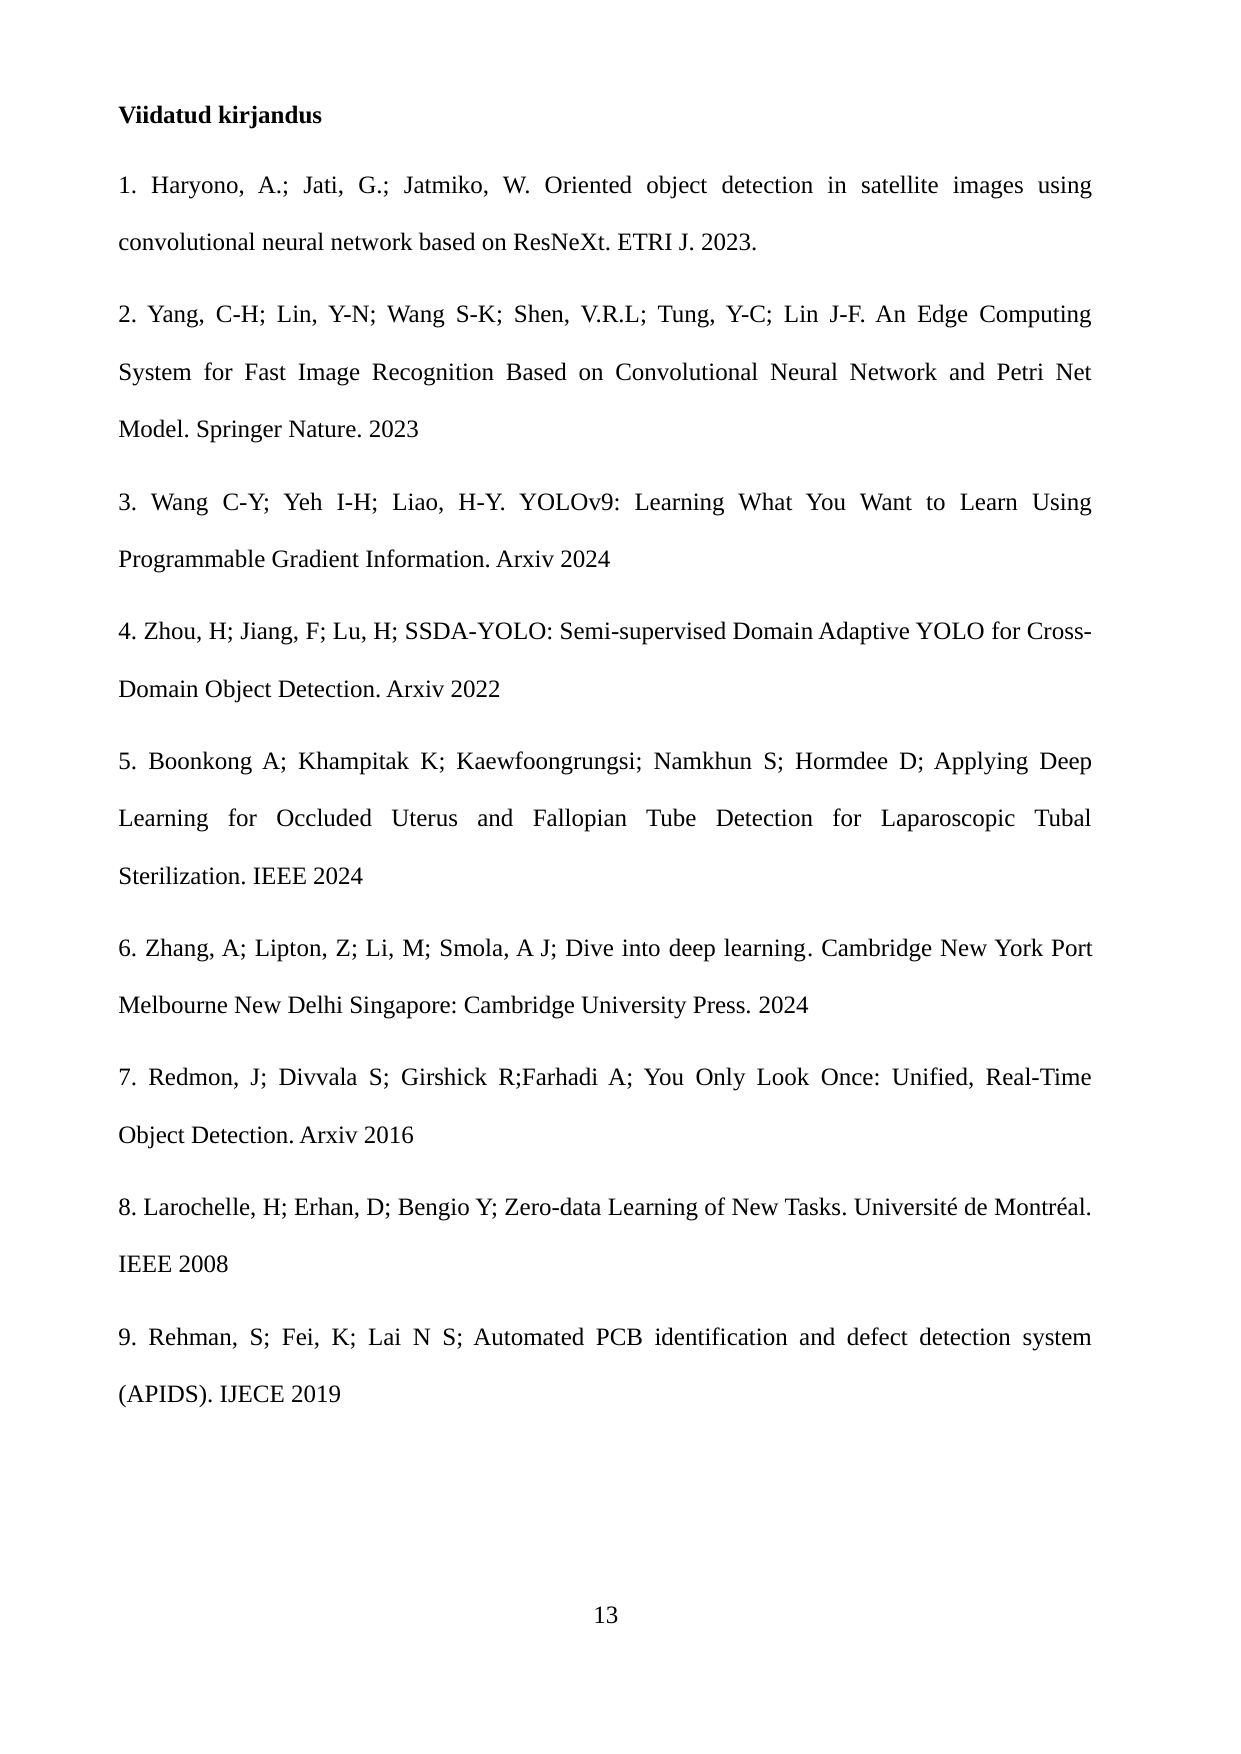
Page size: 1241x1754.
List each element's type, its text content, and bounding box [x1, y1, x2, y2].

text 3. Wang C-Y; Yeh I-H; Liao, H-Y. YOLOv9: Learning What You Want to Learn Using Programmable Gradient Information. Arxiv 2024 [118, 487, 1093, 573]
text 7. Redmon, J; Divvala S; Girshick R;Farhadi A; You Only Look Once: Unified, Real-Time Object Detection. Arxiv 2016 [118, 1062, 1093, 1149]
text 1. Haryono, A.; Jati, G.; Jatmiko, W. Oriented object detection in satellite images using convolutional neural network based on ResNeXt. ETRI J. 2023. [118, 170, 1093, 256]
text 9. Rehman, S; Fei, K; Lai N S; Automated PCB identification and defect detection system (APIDS). IJECE 2019 [118, 1322, 1093, 1408]
subtitle Viidatud kirjandus [118, 100, 1093, 129]
text 8. Larochelle, H; Erhan, D; Bengio Y; Zero-data Learning of New Tasks. Université de Montréal. IEEE 2008 [118, 1192, 1093, 1278]
text 6. Zhang, A; Lipton, Z; Li, M; Smola, A J; Dive into deep learning. Cambridge New York Port Melbourne New Delhi Singapore: Cambridge University Press. 2024 [118, 933, 1093, 1019]
text 2. Yang, C-H; Lin, Y-N; Wang S-K; Shen, V.R.L; Tung, Y-C; Lin J-F. An Edge Computing System for Fast Image Recognition Based on Convolutional Neural Network and Petri Net Model. Springer Nature. 2023 [118, 299, 1093, 443]
text 4. Zhou, H; Jiang, F; Lu, H; SSDA-YOLO: Semi-supervised Domain Adaptive YOLO for Cross-Domain Object Detection. Arxiv 2022 [118, 616, 1093, 702]
text 5. Boonkong A; Khampitak K; Kaewfoongrungsi; Namkhun S; Hormdee D; Applying Deep Learning for Occluded Uterus and Fallopian Tube Detection for Laparoscopic Tubal Sterilization. IEEE 2024 [118, 746, 1093, 889]
